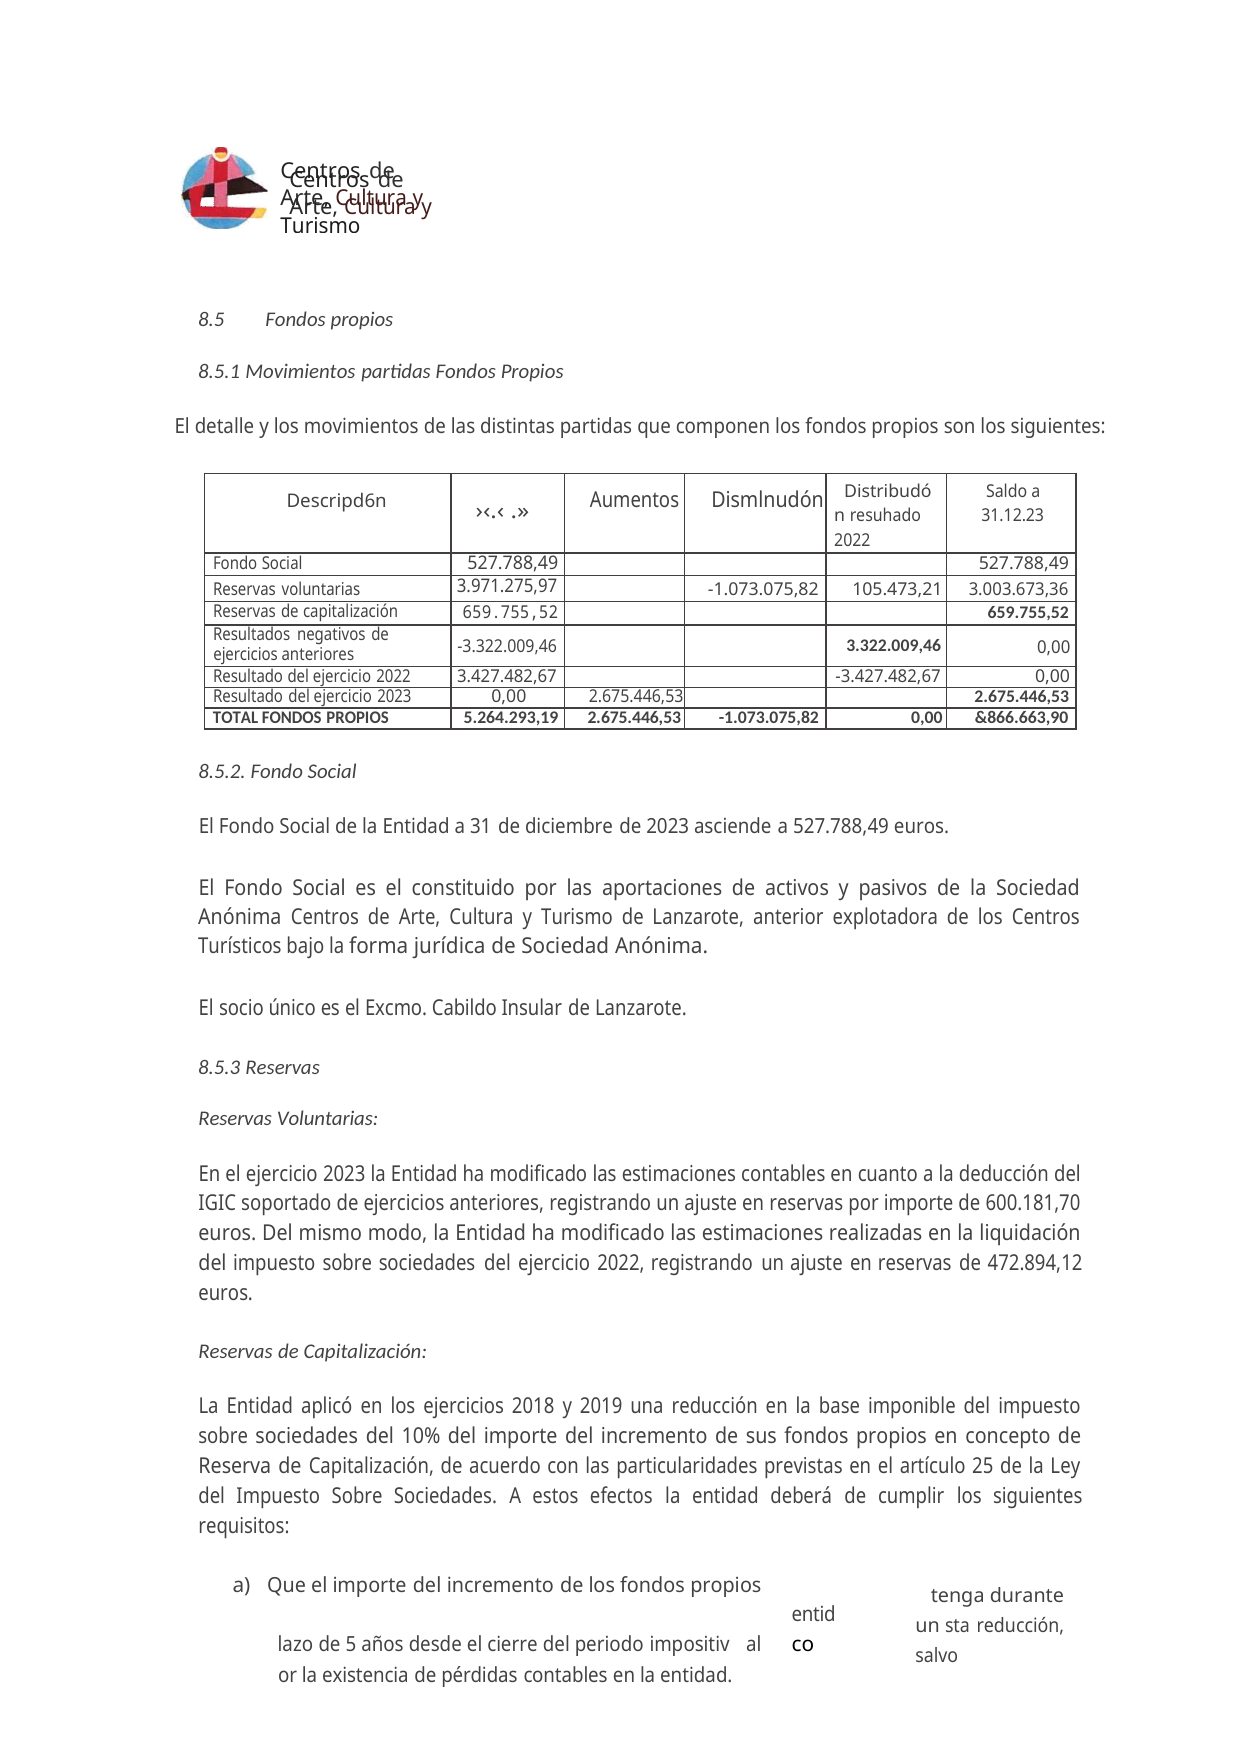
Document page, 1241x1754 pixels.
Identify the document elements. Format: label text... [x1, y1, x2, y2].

table_cell &866.663,90 [947, 709, 1075, 728]
text La Entidad aplicó en los ejercicios 2018 y 2019 una reducción en la base imponible del impuesto sobre sociedades del 10% del importe del incremento de sus fondos propios en concepto de Reserva de Capitalización, de acuerdo con las particularidades previstas en el artículo 25 de la Ley del Impuesto Sobre Sociedades. A estos efectos la entidad deberá de cumplir los siguientes requisitos: [198, 1390, 1082, 1540]
table_header ›‹.‹ .» [452, 474, 564, 552]
table_cell -1.073.075,82 [685, 576, 825, 601]
table_cell 2.675.446,53 [947, 688, 1075, 707]
table_cell 3.322.009,46 [827, 626, 946, 666]
table_cell Resultado del ejercicio 2022 [205, 667, 450, 687]
table_cell 3.427.482,67 [452, 667, 564, 687]
text El detalle y los movimientos de las distintas partidas que componen los fondos propios son los siguientes: [44, 411, 1236, 440]
table_cell [827, 688, 946, 707]
text or la existencia de pérdidas contables en la entidad. [278, 1660, 838, 1688]
table_cell -3.427.482,67 [827, 667, 946, 687]
table_cell 0,00 [947, 667, 1075, 687]
table_cell [827, 602, 946, 624]
table_cell 527.788,49 [452, 554, 564, 574]
table_cell 3.971.275,97 [452, 576, 564, 601]
table_cell [565, 667, 684, 687]
table_cell TOTAL FONDOS PROPIOS [205, 709, 450, 728]
text En el ejercicio 2023 la Entidad ha modificado las estimaciones contables en cuanto a la deducción del IGIC soportado de ejercicios anteriores, registrando un ajuste en reservas por importe de 600.181,70 euros. Del mismo modo, la Entidad ha modificado las estimaciones realizadas en la liquidación del impuesto sobre sociedades del ejercicio 2022, registrando un ajuste en reservas de 472.894,12 euros. [198, 1158, 1082, 1307]
text El Fondo Social de la Entidad a 31 de diciembre de 2023 asciende a 527.788,49 euros. [198, 811, 1236, 839]
table_cell [685, 688, 825, 707]
table_cell Fondo Social [205, 554, 450, 574]
table_cell -1.073.075,82 [685, 709, 825, 728]
table_header Descripd6n [205, 474, 450, 552]
table_header Saldo a 31.12.23 [947, 474, 1075, 552]
table_cell [685, 554, 825, 574]
list Que el importe del incremento de los fondos propios entid lazo de 5 años desde el cierre del periodo impositiv al co [232, 1570, 838, 1658]
table_cell 2.675.446,53 [565, 688, 684, 707]
text 8.5.2. Fondo Social [198, 758, 1236, 784]
table_cell 5.264.293,19 [452, 709, 564, 728]
table_cell 2.675.446,53 [565, 709, 684, 728]
text tenga durante un sta reducción, salvo [915, 1581, 1084, 1668]
text El socio único es el Excmo. Cabildo Insular de Lanzarote. [198, 992, 1236, 1022]
table_cell -3.322.009,46 [452, 626, 564, 666]
table_cell [565, 602, 684, 624]
table_cell 527.788,49 [947, 554, 1075, 574]
list Movimientos partidas Fondos Propios [198, 358, 1236, 384]
table_cell 659.755,52 [452, 602, 564, 624]
table_cell 3.003.673,36 [947, 576, 1075, 601]
list Fondos propios [198, 307, 1236, 332]
table_header Aumentos [565, 474, 684, 552]
list Reservas Reservas Voluntarias: [198, 1054, 380, 1131]
table_cell [565, 626, 684, 666]
table_cell [685, 602, 825, 624]
table_cell [685, 626, 825, 666]
table_cell [565, 554, 684, 574]
picture [181, 147, 268, 229]
table_cell [565, 576, 684, 601]
table_cell 0,00 [452, 688, 564, 707]
table_cell 105.473,21 [827, 576, 946, 601]
table_cell Resultados negativos de ejercicios anteriores [205, 626, 450, 666]
table_cell [685, 667, 825, 687]
text Reservas de Capitalización: [198, 1339, 1236, 1364]
table_cell 0,00 [947, 626, 1075, 666]
table_cell Reservas voluntarias [205, 576, 450, 601]
text El Fondo Social es el constituido por las aportaciones de activos y pasivos de la Sociedad Anónima Centros de Arte, Cultura y Turismo de Lanzarote, anterior explotadora de los Centros Turísticos bajo la forma jurídica de Sociedad Anónima. [198, 871, 1082, 960]
table_header Distribudón resuhado 2022 [827, 474, 946, 552]
table_cell 0,00 [827, 709, 946, 728]
table_cell Resultado del ejercicio 2023 [205, 688, 450, 707]
table_cell 659.755,52 [947, 602, 1075, 624]
table_header Dismlnudón [685, 474, 825, 552]
table_cell Reservas de capitalización [205, 602, 450, 624]
table_cell [827, 554, 946, 574]
